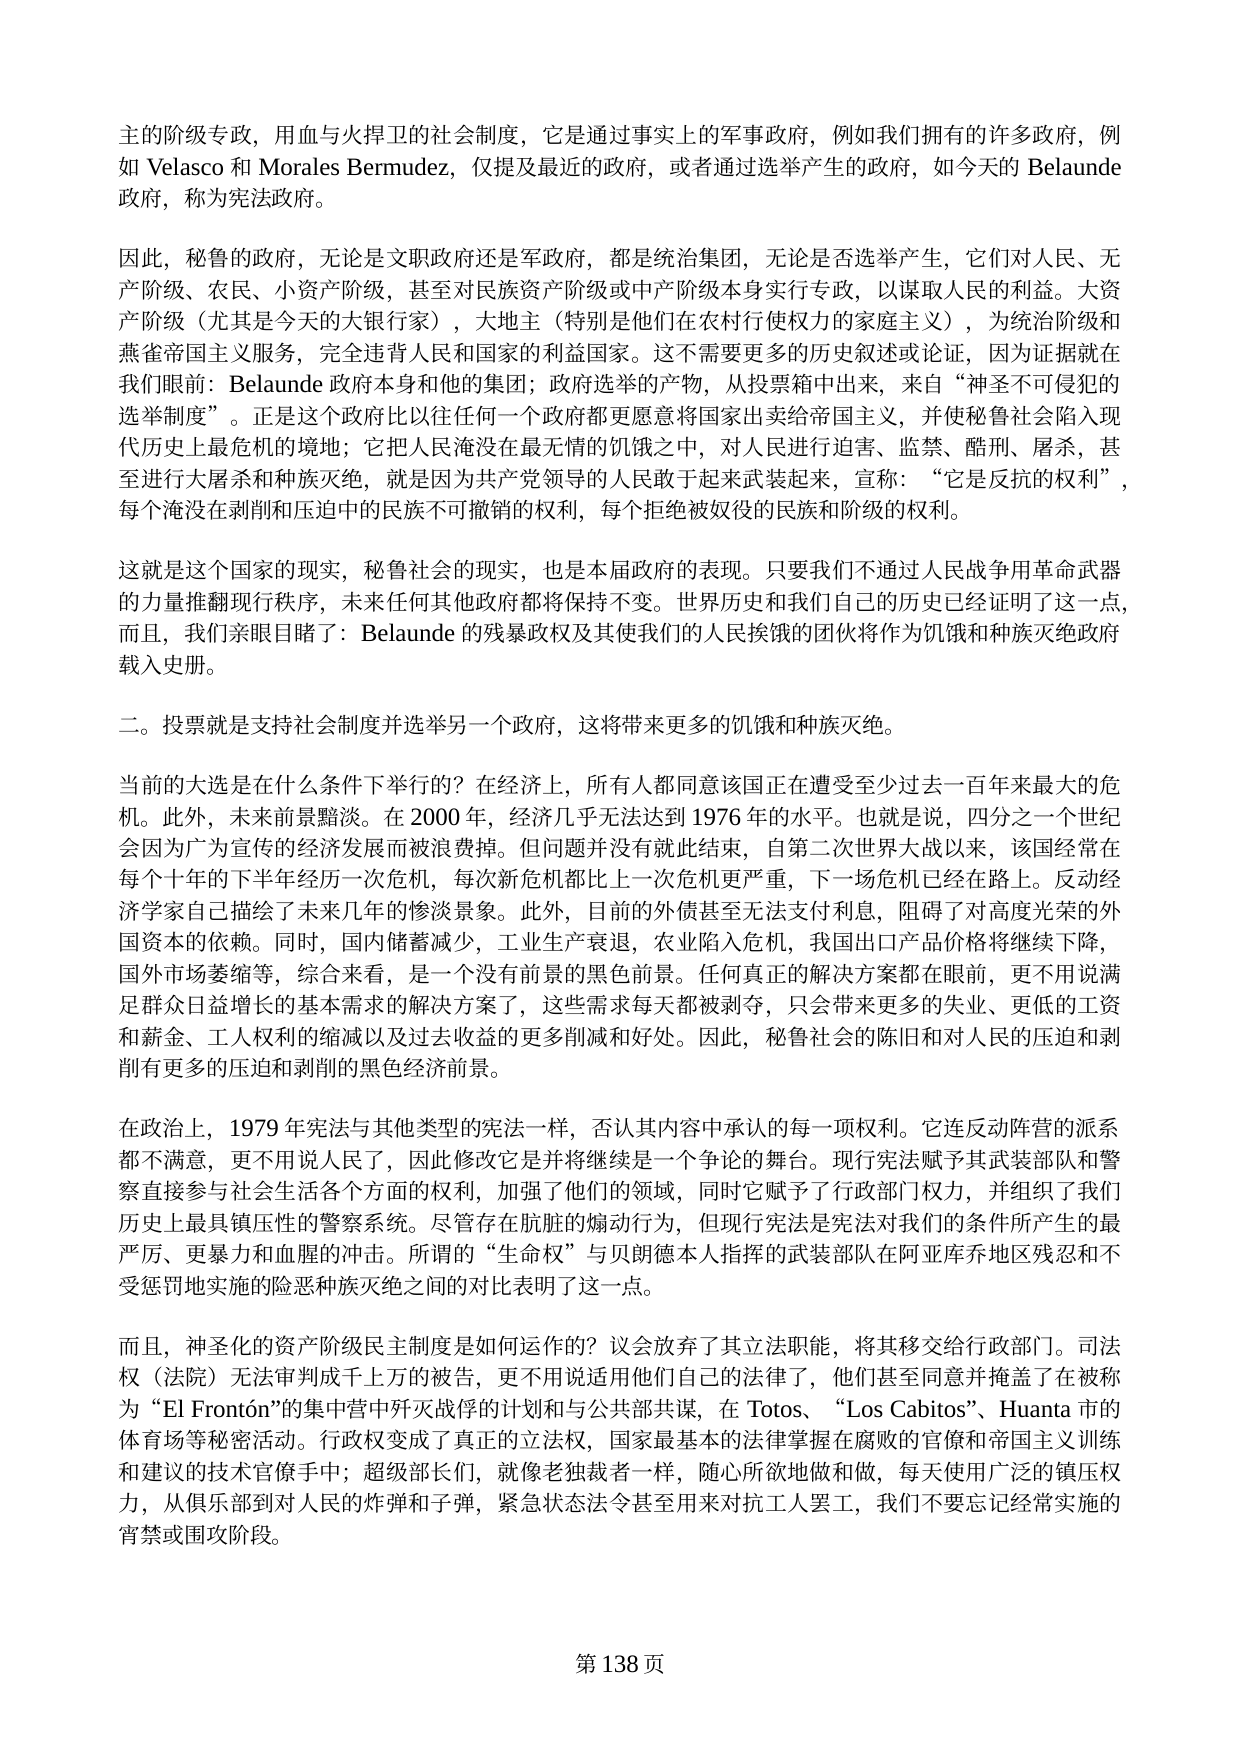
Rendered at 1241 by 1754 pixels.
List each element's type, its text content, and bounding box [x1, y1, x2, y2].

text 因此，秘鲁的政府，无论是文职政府还是军政府，都是统治集团，无论是否选举产生，它们对人民、无产阶级、农民、小资产阶级，甚至对民族资产阶级或中产阶级本身实行专政，以谋取人民的利益。大资产阶级（尤其是今天的大银行家），大地主（特别是他们在农村行使权力的家庭主义），为统治阶级和燕雀帝国主义服务，完全违背人民和国家的利益国家。这不需要更多的历史叙述或论证，因为证据就在我们眼前：Belaunde 政府本身和他的集团；政府选举的产物，从投票箱中出来，来自“神圣不可侵犯的选举制度”。正是这个政府比以往任何一个政府都更愿意将国家出卖给帝国主义，并使秘鲁社会陷入现代历史上最危机的境地；它把人民淹没在最无情的饥饿之中，对人民进行迫害、监禁、酷刑、屠杀，甚至进行大屠杀和种族灭绝，就是因为共产党领导的人民敢于起来武装起来，宣称：“它是反抗的权利”，每个淹没在剥削和压迫中的民族不可撤销的权利，每个拒绝被奴役的民族和阶级的权利。 [118, 242, 1122, 525]
text 在政治上，1979年宪法与其他类型的宪法一样，否认其内容中承认的每一项权利。它连反动阵营的派系都不满意，更不用说人民了，因此修改它是并将继续是一个争论的舞台。现行宪法赋予其武装部队和警察直接参与社会生活各个方面的权利，加强了他们的领域，同时它赋予了行政部门权力，并组织了我们历史上最具镇压性的警察系统。尽管存在肮脏的煽动行为，但现行宪法是宪法对我们的条件所产生的最严厉、更暴力和血腥的冲击。所谓的“生命权”与贝朗德本人指挥的武装部队在阿亚库乔地区残忍和不受惩罚地实施的险恶种族灭绝之间的对比表明了这一点。 [118, 1112, 1122, 1300]
text 当前的大选是在什么条件下举行的？在经济上，所有人都同意该国正在遭受至少过去一百年来最大的危机。此外，未来前景黯淡。在2000年，经济几乎无法达到1976年的水平。也就是说，四分之一个世纪会因为广为宣传的经济发展而被浪费掉。但问题并没有就此结束，自第二次世界大战以来，该国经常在每个十年的下半年经历一次危机，每次新危机都比上一次危机更严重，下一场危机已经在路上。反动经济学家自己描绘了未来几年的惨淡景象。此外，目前的外债甚至无法支付利息，阻碍了对高度光荣的外国资本的依赖。同时，国内储蓄减少，工业生产衰退，农业陷入危机，我国出口产品价格将继续下降，国外市场萎缩等，综合来看，是一个没有前景的黑色前景。任何真正的解决方案都在眼前，更不用说满足群众日益增长的基本需求的解决方案了，这些需求每天都被剥夺，只会带来更多的失业、更低的工资和薪金、工人权利的缩减以及过去收益的更多削减和好处。因此，秘鲁社会的陈旧和对人民的压迫和剥削有更多的压迫和剥削的黑色经济前景。 [118, 768, 1122, 1083]
text 而且，神圣化的资产阶级民主制度是如何运作的？议会放弃了其立法职能，将其移交给行政部门。司法权（法院）无法审判成千上万的被告，更不用说适用他们自己的法律了，他们甚至同意并掩盖了在被称为“El Frontón”的集中营中歼灭战俘的计划和与公共部共谋，在 Totos、“Los Cabitos”、Huanta 市的体育场等秘密活动。行政权变成了真正的立法权，国家最基本的法律掌握在腐败的官僚和帝国主义训练和建议的技术官僚手中；超级部长们，就像老独裁者一样，随心所欲地做和做，每天使用广泛的镇压权力，从俱乐部到对人民的炸弹和子弹，紧急状态法令甚至用来对抗工人罢工，我们不要忘记经常实施的宵禁或围攻阶段。 [118, 1329, 1122, 1549]
text 主的阶级专政，用血与火捍卫的社会制度，它是通过事实上的军事政府，例如我们拥有的许多政府，例如 Velasco 和 Morales Bermudez，仅提及最近的政府，或者通过选举产生的政府，如今天的 Belaunde 政府，称为宪法政府。 [118, 118, 1122, 213]
text 二。投票就是支持社会制度并选举另一个政府，这将带来更多的饥饿和种族灭绝。 [118, 708, 1122, 739]
text 这就是这个国家的现实，秘鲁社会的现实，也是本届政府的表现。只要我们不通过人民战争用革命武器的力量推翻现行秩序，未来任何其他政府都将保持不变。世界历史和我们自己的历史已经证明了这一点，而且，我们亲眼目睹了：Belaunde 的残暴政权及其使我们的人民挨饿的团伙将作为饥饿和种族灭绝政府载入史册。 [118, 553, 1122, 679]
